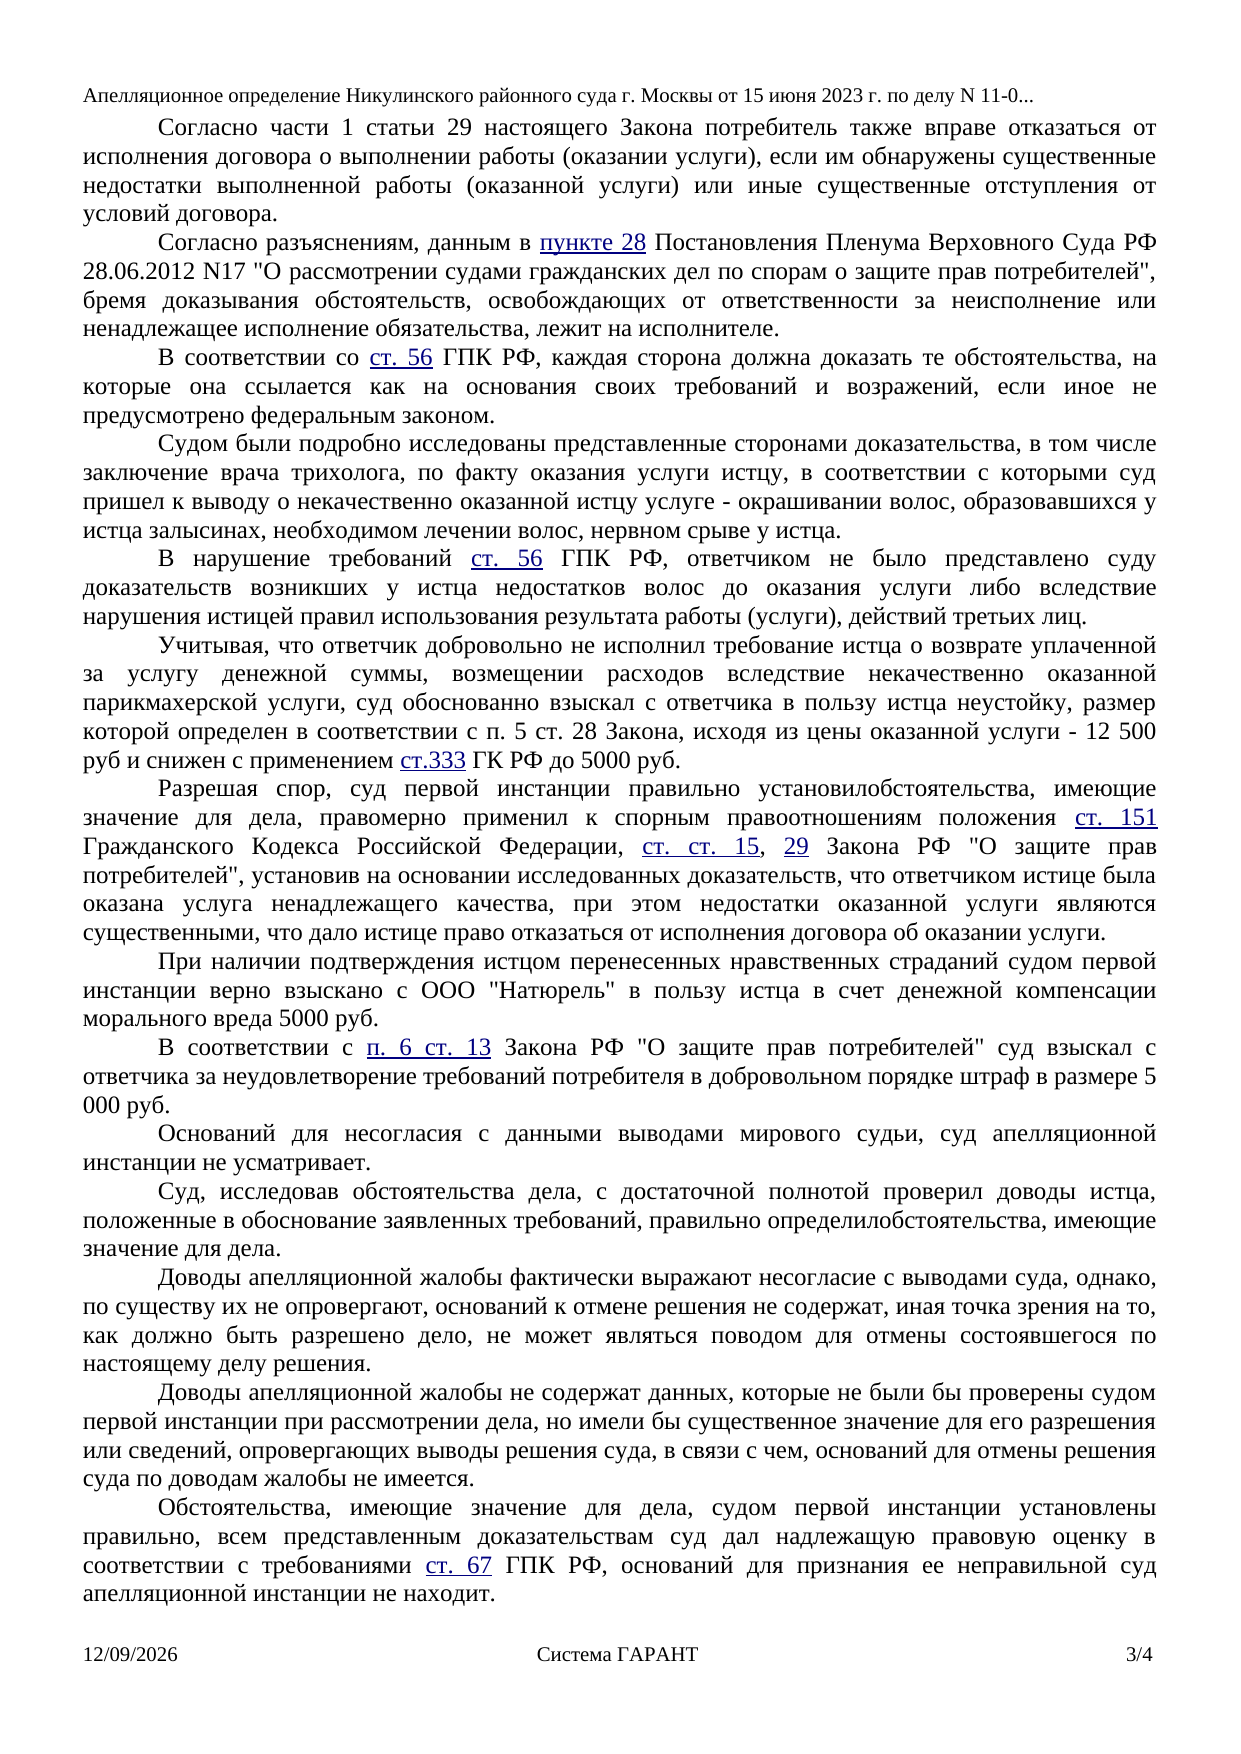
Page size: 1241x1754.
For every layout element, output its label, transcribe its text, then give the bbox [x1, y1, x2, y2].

text Доводы апелляционной жалобы не содержат данных, которые не были бы проверены судом первой инстанции при рассмотрении дела, но имели бы существенное значение для его разрешения или сведений, опровергающих выводы решения суда, в связи с чем, оснований для отмены решения суда по доводам жалобы не имеется. [83, 1377, 1157, 1492]
text В соответствии со ст. 56 ГПК РФ, каждая сторона должна доказать те обстоятельства, на которые она ссылается как на основания своих требований и возражений, если иное не предусмотрено федеральным законом. [83, 342, 1157, 428]
text Учитывая, что ответчик добровольно не исполнил требование истца о возврате уплаченной за услугу денежной суммы, возмещении расходов вследствие некачественно оказанной парикмахерской услуги, суд обоснованно взыскал с ответчика в пользу истца неустойку, размер которой определен в соответствии с п. 5 ст. 28 Закона, исходя из цены оказанной услуги - 12 500 руб и снижен с применением ст.333 ГК РФ до 5000 руб. [83, 630, 1157, 773]
text В соответствии с п. 6 ст. 13 Закона РФ "О защите прав потребителей" суд взыскал с ответчика за неудовлетворение требований потребителя в добровольном порядке штраф в размере 5 000 руб. [83, 1032, 1157, 1118]
text При наличии подтверждения истцом перенесенных нравственных страданий судом первой инстанции верно взыскано с ООО "Натюрель" в пользу истца в счет денежной компенсации морального вреда 5000 руб. [83, 946, 1157, 1032]
text В нарушение требований ст. 56 ГПК РФ, ответчиком не было представлено суду доказательств возникших у истца недостатков волос до оказания услуги либо вследствие нарушения истицей правил использования результата работы (услуги), действий третьих лиц. [83, 543, 1157, 630]
text Обстоятельства, имеющие значение для дела, судом первой инстанции установлены правильно, всем представленным доказательствам суд дал надлежащую правовую оценку в соответствии с требованиями ст. 67 ГПК РФ, оснований для признания ее неправильной суд апелляционной инстанции не находит. [83, 1492, 1157, 1607]
text Разрешая спор, суд первой инстанции правильно установилобстоятельства, имеющие значение для дела, правомерно применил к спорным правоотношениям положения ст. 151 Гражданского Кодекса Российской Федерации, ст. ст. 15, 29 Закона РФ "О защите прав потребителей", установив на основании исследованных доказательств, что ответчиком истице была оказана услуга ненадлежащего качества, при этом недостатки оказанной услуги являются существенными, что дало истице право отказаться от исполнения договора об оказании услуги. [83, 773, 1157, 946]
text Согласно разъяснениям, данным в пункте 28 Постановления Пленума Верховного Суда РФ 28.06.2012 N17 "О рассмотрении судами гражданских дел по спорам о защите прав потребителей", бремя доказывания обстоятельств, освобождающих от ответственности за неисполнение или ненадлежащее исполнение обязательства, лежит на исполнителе. [83, 227, 1157, 342]
text Согласно части 1 статьи 29 настоящего Закона потребитель также вправе отказаться от исполнения договора о выполнении работы (оказании услуги), если им обнаружены существенные недостатки выполненной работы (оказанной услуги) или иные существенные отступления от условий договора. [83, 112, 1157, 227]
text Оснований для несогласия с данными выводами мирового судьи, суд апелляционной инстанции не усматривает. [83, 1118, 1157, 1176]
text Доводы апелляционной жалобы фактически выражают несогласие с выводами суда, однако, по существу их не опровергают, оснований к отмене решения не содержат, иная точка зрения на то, как должно быть разрешено дело, не может являться поводом для отмены состоявшегося по настоящему делу решения. [83, 1262, 1157, 1377]
text Суд, исследовав обстоятельства дела, с достаточной полнотой проверил доводы истца, положенные в обоснование заявленных требований, правильно определилобстоятельства, имеющие значение для дела. [83, 1176, 1157, 1262]
text Судом были подробно исследованы представленные сторонами доказательства, в том числе заключение врача трихолога, по факту оказания услуги истцу, в соответствии с которыми суд пришел к выводу о некачественно оказанной истцу услуге - окрашивании волос, образовавшихся у истца залысинах, необходимом лечении волос, нервном срыве у истца. [83, 428, 1157, 543]
